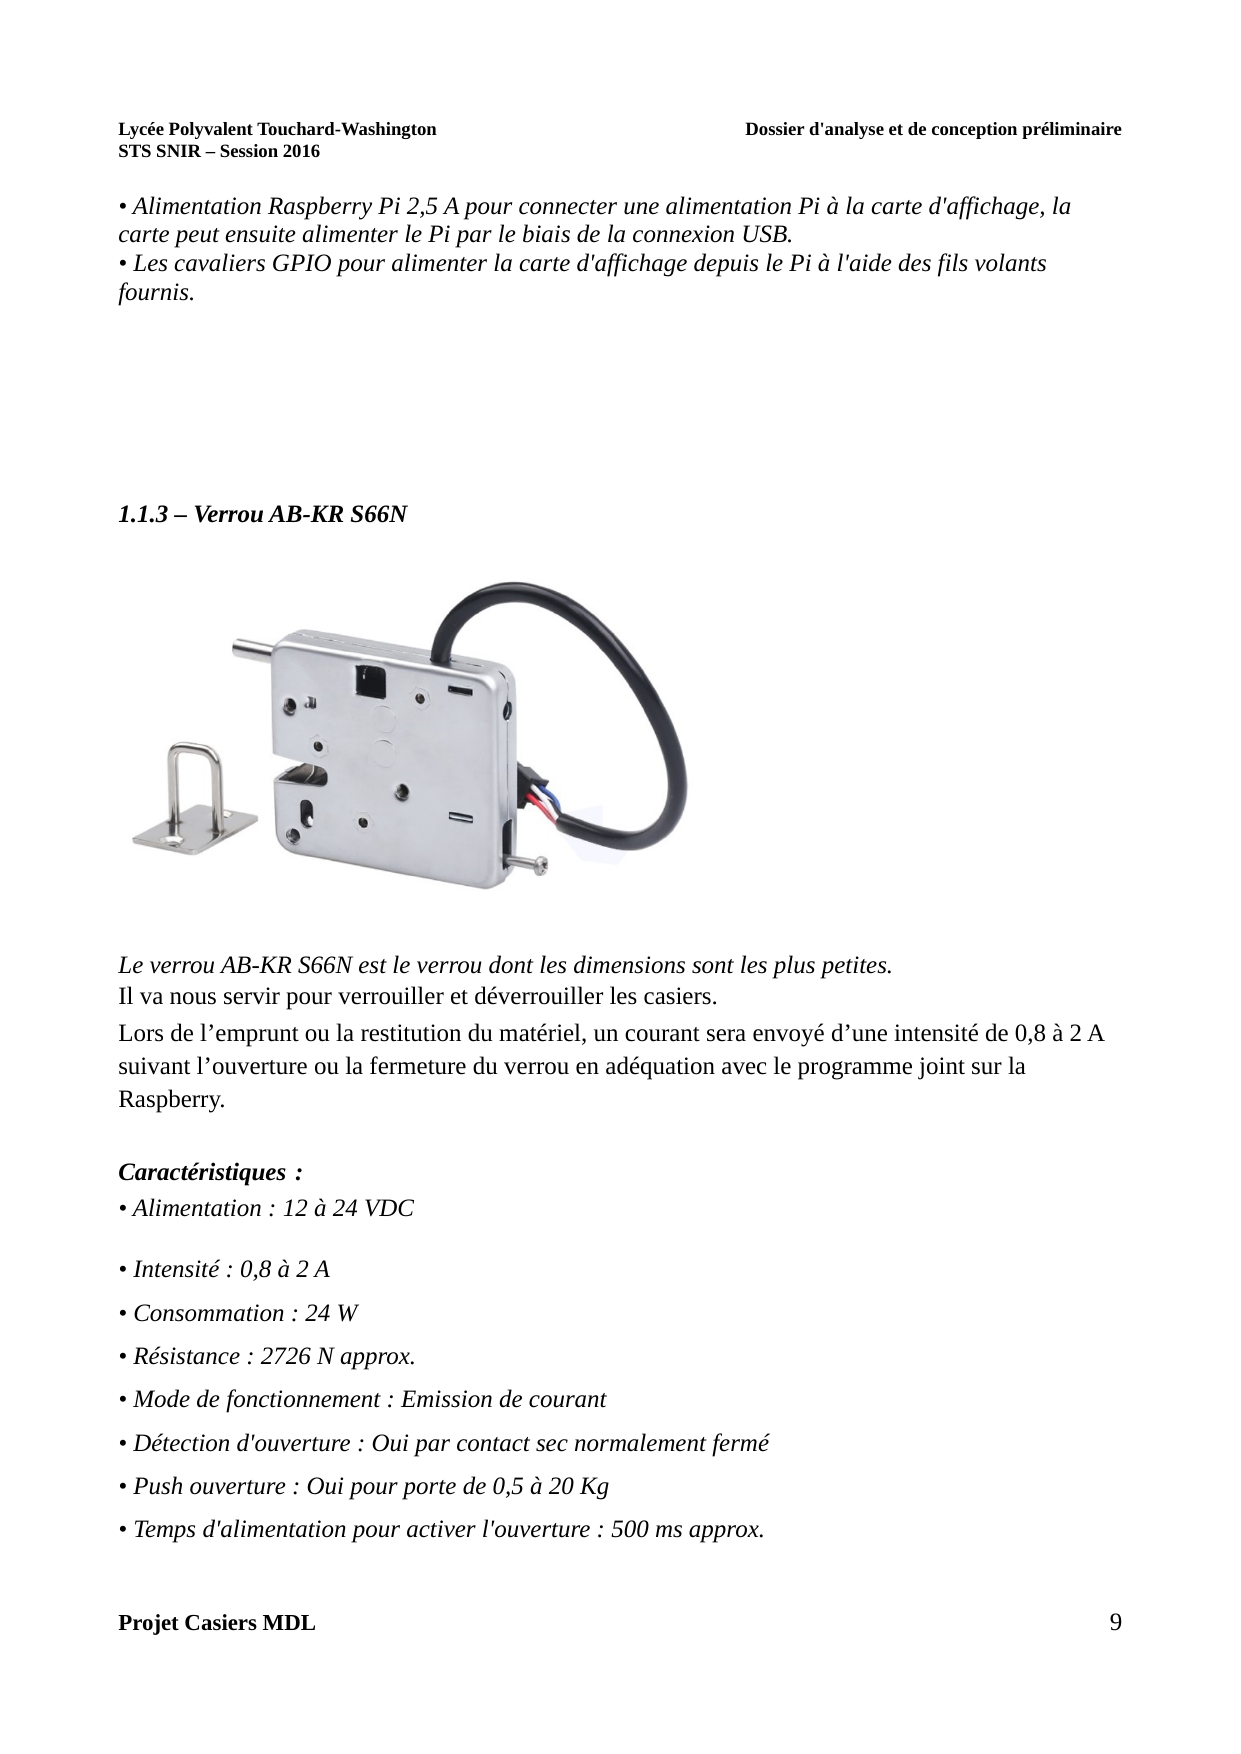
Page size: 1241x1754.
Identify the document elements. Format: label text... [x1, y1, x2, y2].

text • Résistance : 2726 N approx. [118, 1341, 1122, 1370]
text Le verrou AB-KR S66N est le verrou dont les dimensions sont les plus petites. [118, 950, 1122, 979]
text • Alimentation Raspberry Pi 2,5 A pour connecter une alimentation Pi à la carte d'affichage, la carte peut ensuite alimenter le Pi par le biais de la connexion USB. • Les cavaliers GPIO pour alimenter la carte d'affichage depuis le Pi à l'aide des fils volants fournis. [118, 191, 1122, 306]
text • Temps d'alimentation pour activer l'ouverture : 500 ms approx. [118, 1514, 1122, 1543]
subtitle 1.1.3 – Verrou AB-KR S66N [118, 499, 1122, 527]
text • Mode de fonctionnement : Emission de courant [118, 1384, 1122, 1413]
picture [118, 540, 705, 932]
text Il va nous servir pour verrouiller et déverrouiller les casiers. [118, 981, 1122, 1010]
text • Alimentation : 12 à 24 VDC [118, 1193, 1122, 1222]
text Lors de l’emprunt ou la restitution du matériel, un courant sera envoyé d’une intensité de 0,8 à 2 A suivant l’ouverture ou la fermeture du verrou en adéquation avec le programme joint sur la Raspberry. [118, 1018, 1122, 1113]
text Caractéristiques : [118, 1157, 1122, 1185]
text • Intensité : 0,8 à 2 A [118, 1254, 1122, 1283]
text • Détection d'ouverture : Oui par contact sec normalement fermé [118, 1428, 1122, 1456]
text • Consommation : 24 W [118, 1298, 1122, 1326]
text • Push ouverture : Oui pour porte de 0,5 à 20 Kg [118, 1471, 1122, 1500]
